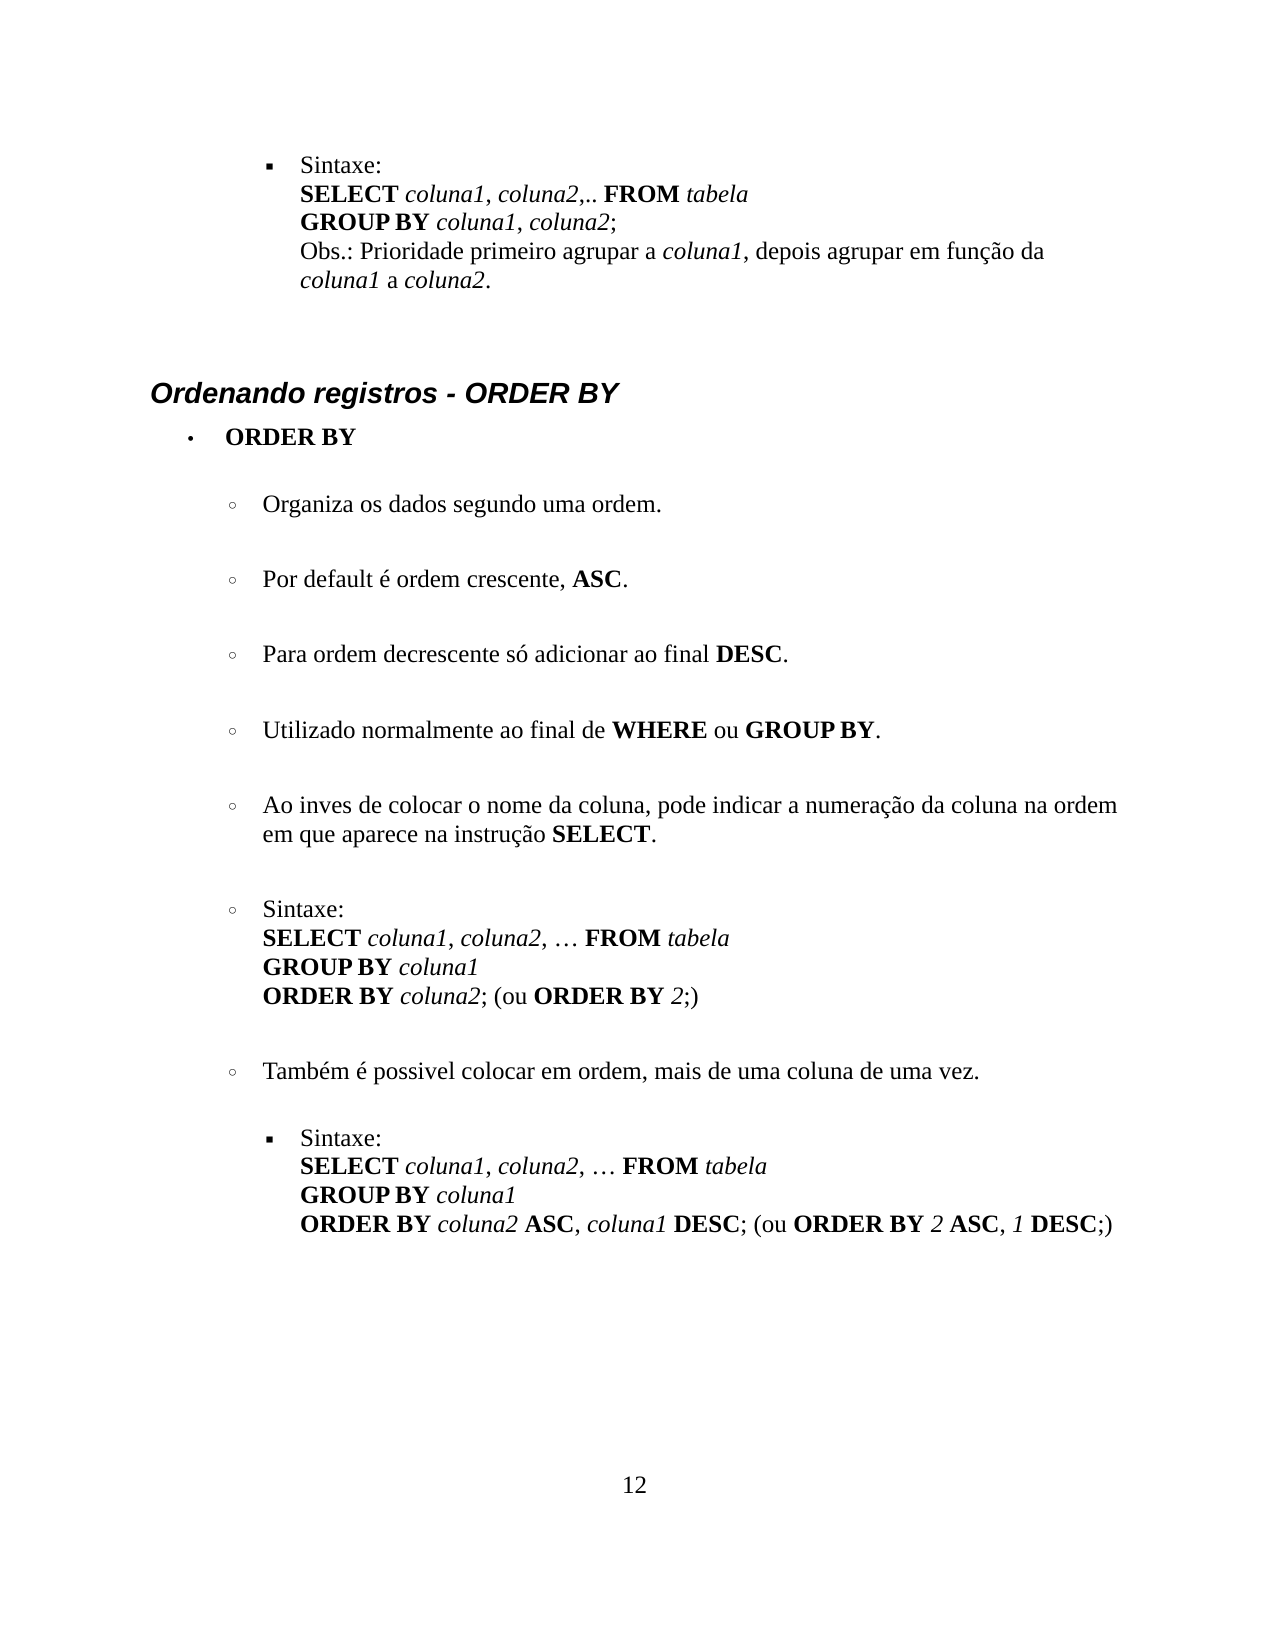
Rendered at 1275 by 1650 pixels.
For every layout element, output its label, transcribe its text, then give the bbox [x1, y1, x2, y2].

list Por default é ordem crescente, ASC. [225, 564, 1125, 622]
list ORDER BY [187, 422, 1125, 480]
list Organiza os dados segundo uma ordem. [225, 489, 1125, 546]
list Também é possivel colocar em ordem, mais de uma coluna de uma vez. [225, 1056, 1125, 1114]
list Ao inves de colocar o nome da coluna, pode indicar a numeração da coluna na ordem em que aparece na instrução SELECT. [225, 790, 1125, 877]
list Utilizado normalmente ao final de WHERE ou GROUP BY. [225, 715, 1125, 772]
list Para ordem decrescente só adicionar ao final DESC. [225, 639, 1125, 697]
list Sintaxe: SELECT coluna1, coluna2, … FROM tabela GROUP BY coluna1 ORDER BY coluna2; (ou ORDER BY 2;) [225, 894, 1125, 1038]
subtitle Ordenando registros - ORDER BY [150, 376, 1125, 410]
list Sintaxe: SELECT coluna1, coluna2, … FROM tabela GROUP BY coluna1 ORDER BY coluna2 ASC, coluna1 DESC; (ou ORDER BY 2 ASC, 1 DESC;) [262, 1123, 1125, 1266]
list Sintaxe: SELECT coluna1, coluna2,.. FROM tabela GROUP BY coluna1, coluna2; Obs.: Prioridade primeiro agrupar a coluna1, depois agrupar em função da coluna1 a coluna2. [262, 150, 1125, 322]
